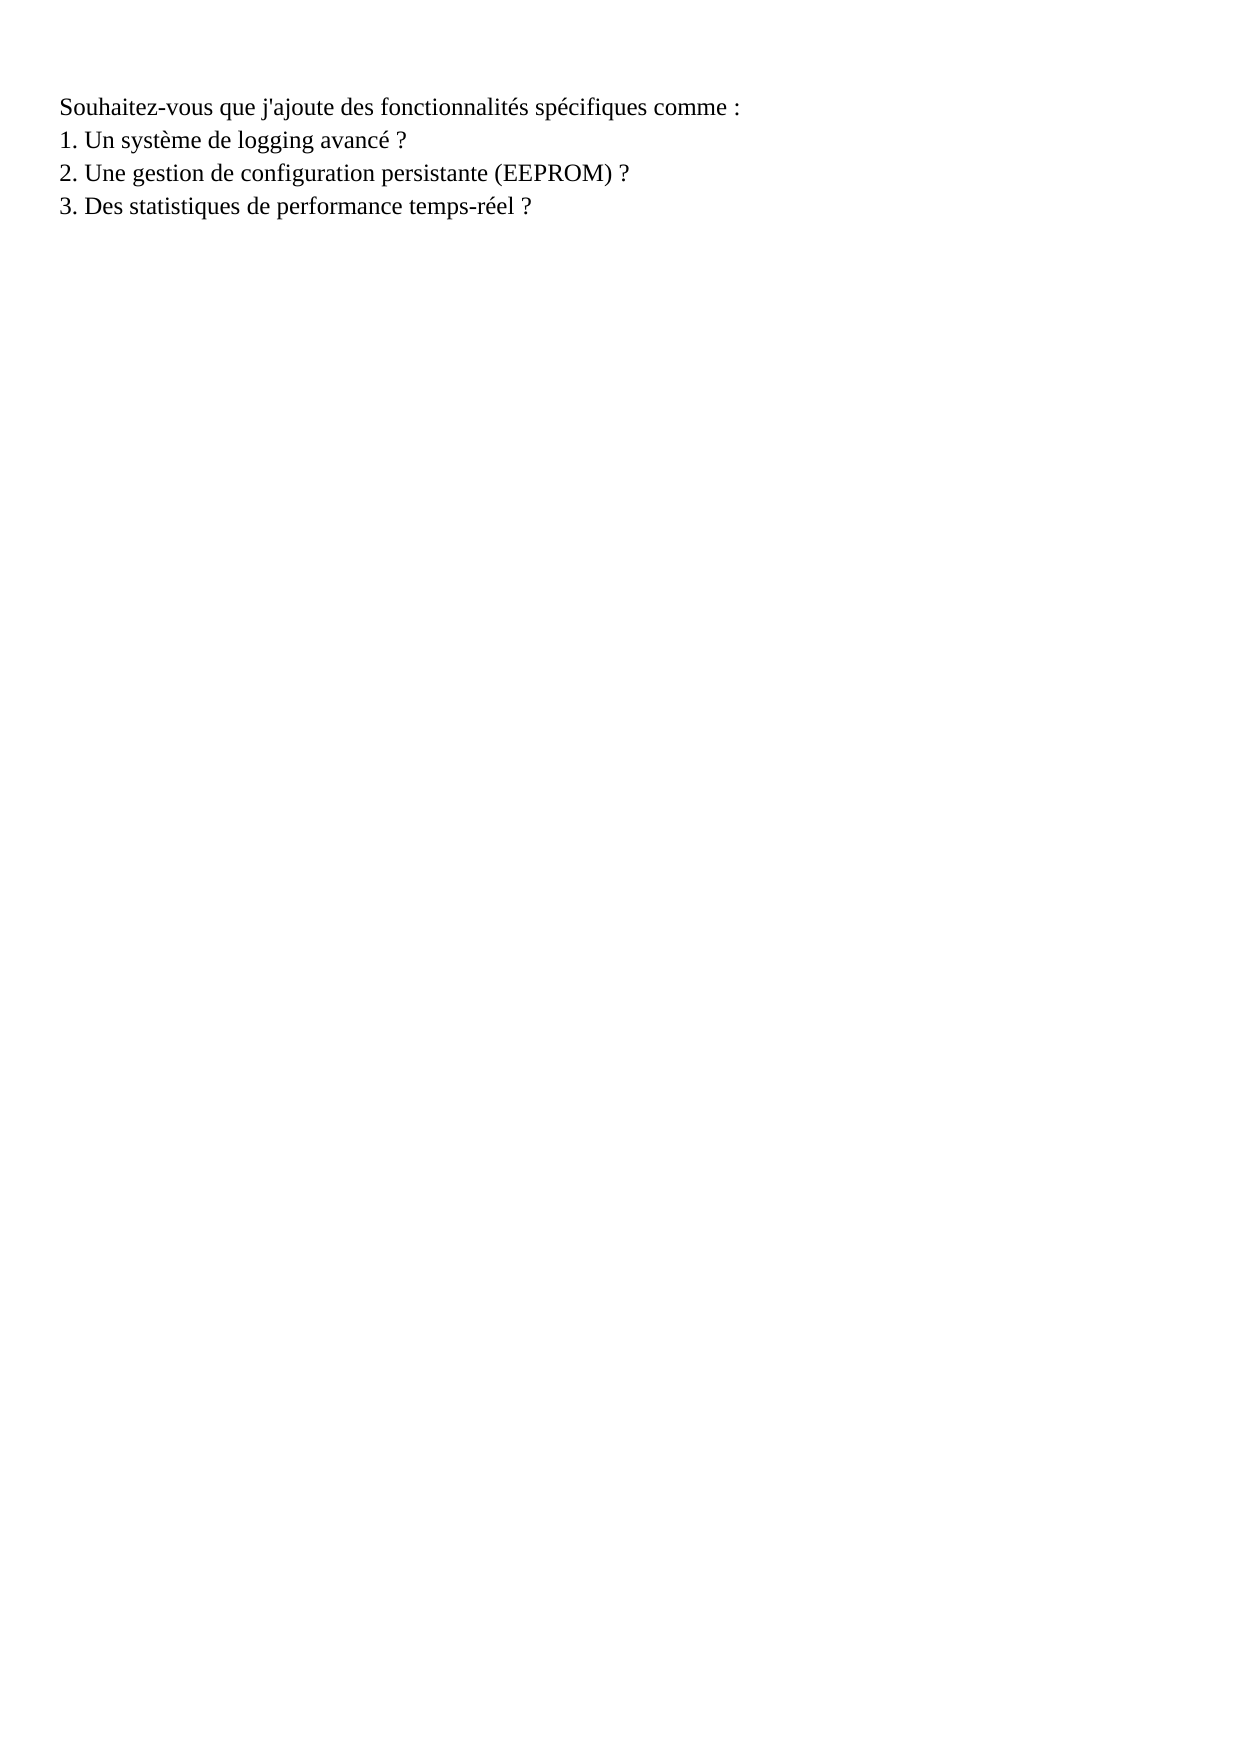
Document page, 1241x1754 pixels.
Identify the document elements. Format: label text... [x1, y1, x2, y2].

text Souhaitez-vous que j'ajoute des fonctionnalités spécifiques comme : 1. Un système de logging avancé ? 2. Une gestion de configuration persistante (EEPROM) ? 3. Des statistiques de performance temps-réel ? [59, 59, 1181, 220]
